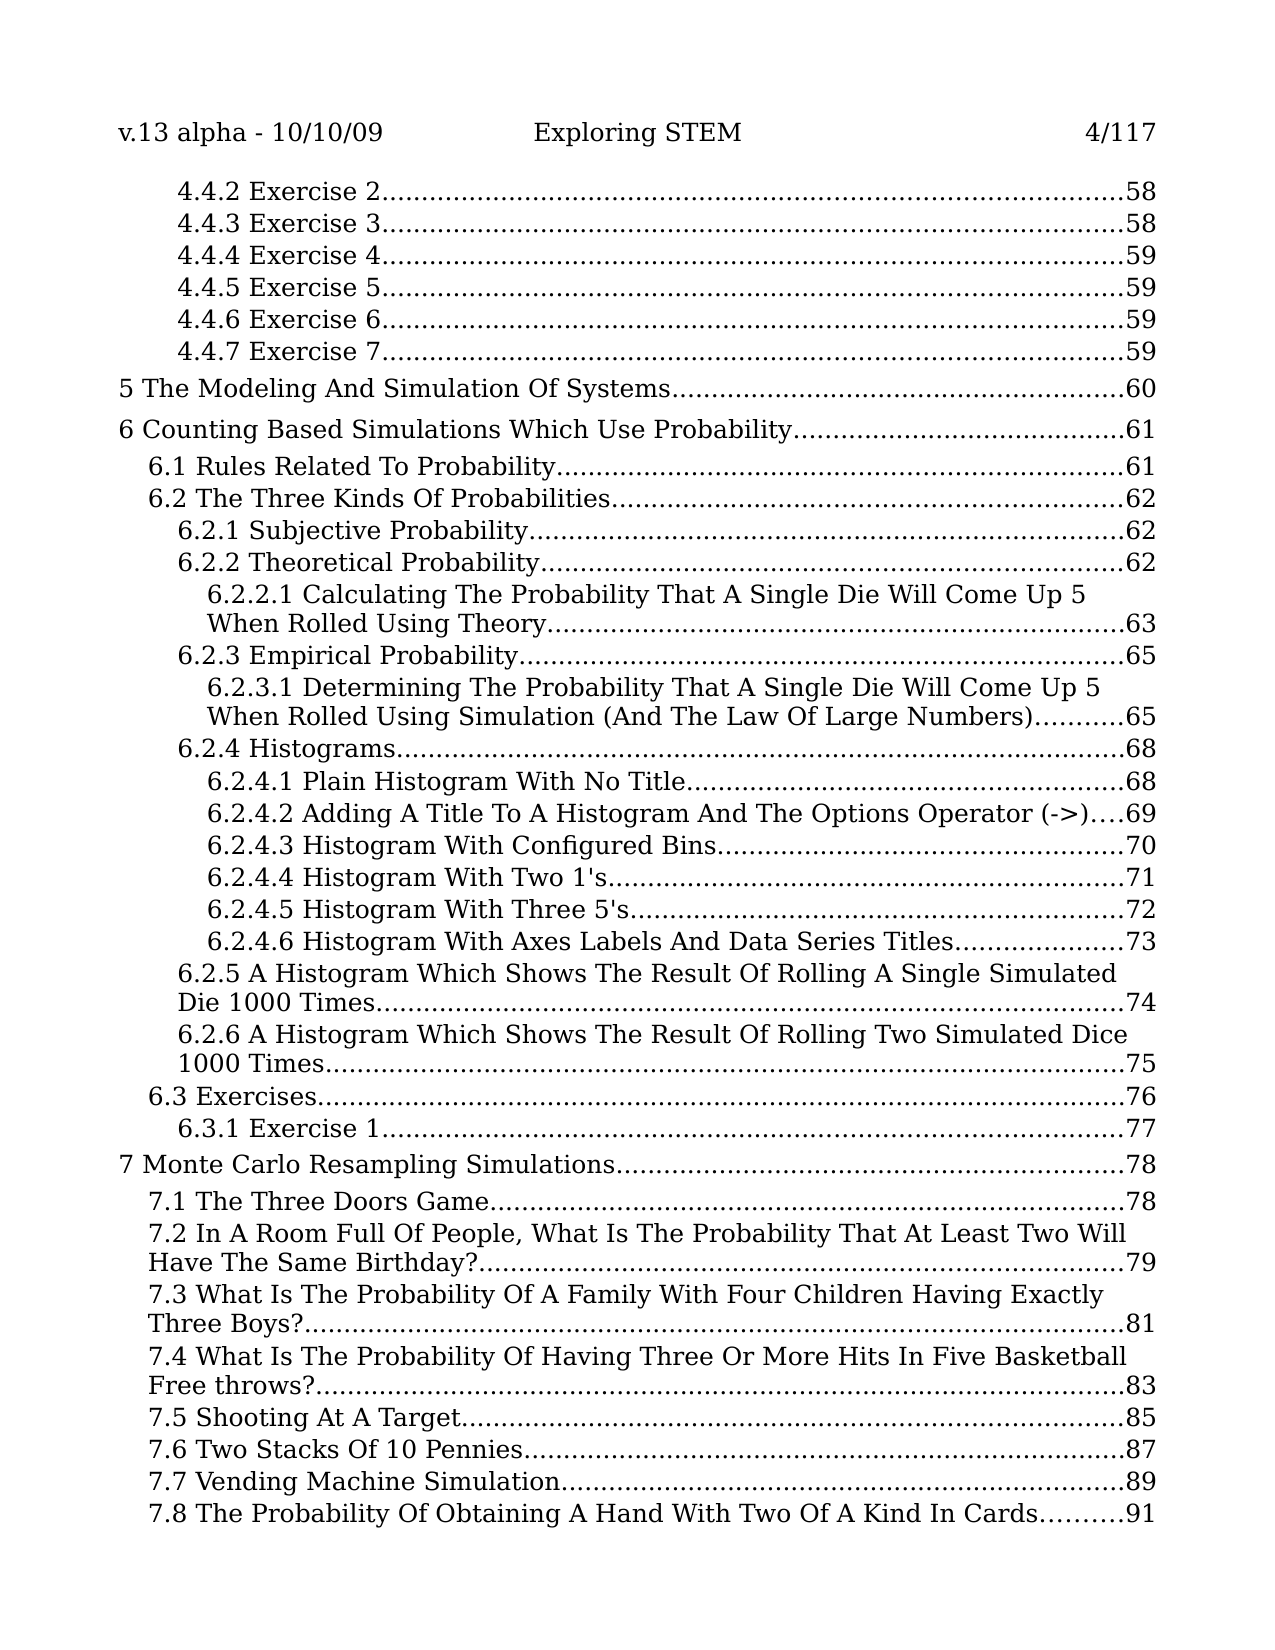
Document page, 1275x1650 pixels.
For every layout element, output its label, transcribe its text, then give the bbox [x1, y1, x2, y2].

text 6.2.3 Empirical Probability 65 [177, 641, 1157, 671]
text 7.7 Vending Machine Simulation 89 [148, 1467, 1157, 1496]
text 6.3 Exercises 76 [148, 1082, 1157, 1111]
text 4.4.7 Exercise 7 59 [177, 337, 1157, 366]
text 7.4 What Is The Probability Of Having Three Or More Hits In Five Basketball Free throws? 83 [148, 1342, 1157, 1400]
text 7.1 The Three Doors Game 78 [148, 1187, 1157, 1216]
text 4.4.5 Exercise 5 59 [177, 273, 1157, 302]
text 6.2.4.4 Histogram With Two 1's 71 [207, 863, 1157, 892]
text 5 The Modeling And Simulation Of Systems 60 [118, 374, 1157, 403]
text 6.2 The Three Kinds Of Probabilities 62 [148, 484, 1157, 513]
text 4.4.2 Exercise 2 58 [177, 177, 1157, 206]
text 6.2.3.1 Determining The Probability That A Single Die Will Come Up 5 When Rolled Using Simulation (And The Law Of Large Numbers) 65 [207, 673, 1157, 732]
text 6.2.4.2 Adding A Title To A Histogram And The Options Operator (->) 69 [207, 799, 1157, 828]
text 6.2.4 Histograms 68 [177, 735, 1157, 764]
text 7.5 Shooting At A Target 85 [148, 1403, 1157, 1432]
text 7.8 The Probability Of Obtaining A Hand With Two Of A Kind In Cards 91 [148, 1499, 1157, 1528]
text 6.2.4.1 Plain Histogram With No Title 68 [207, 767, 1157, 796]
text 6.3.1 Exercise 1 77 [177, 1114, 1157, 1143]
text 7 Monte Carlo Resampling Simulations 78 [118, 1151, 1157, 1180]
text 7.2 In A Room Full Of People, What Is The Probability That At Least Two Will Have The Same Birthday? 79 [148, 1219, 1157, 1278]
text 6.2.4.5 Histogram With Three 5's 72 [207, 895, 1157, 924]
text 4.4.3 Exercise 3 58 [177, 209, 1157, 238]
text 6.2.2 Theoretical Probability 62 [177, 548, 1157, 577]
text 6.2.5 A Histogram Which Shows The Result Of Rolling A Single Simulated Die 1000 Times 74 [177, 959, 1157, 1018]
text 6.2.4.6 Histogram With Axes Labels And Data Series Titles 73 [207, 927, 1157, 956]
text 4.4.6 Exercise 6 59 [177, 305, 1157, 334]
text 4.4.4 Exercise 4 59 [177, 241, 1157, 270]
text 6.2.6 A Histogram Which Shows The Result Of Rolling Two Simulated Dice 1000 Times 75 [177, 1021, 1157, 1079]
text 6.2.2.1 Calculating The Probability That A Single Die Will Come Up 5 When Rolled Using Theory 63 [207, 580, 1157, 638]
text 7.6 Two Stacks Of 10 Pennies 87 [148, 1435, 1157, 1464]
text 6 Counting Based Simulations Which Use Probability 61 [118, 415, 1157, 444]
text 7.3 What Is The Probability Of A Family With Four Children Having Exactly Three Boys? 81 [148, 1281, 1157, 1339]
text 6.1 Rules Related To Probability 61 [148, 452, 1157, 481]
text 6.2.4.3 Histogram With Configured Bins 70 [207, 831, 1157, 860]
text 6.2.1 Subjective Probability 62 [177, 516, 1157, 545]
